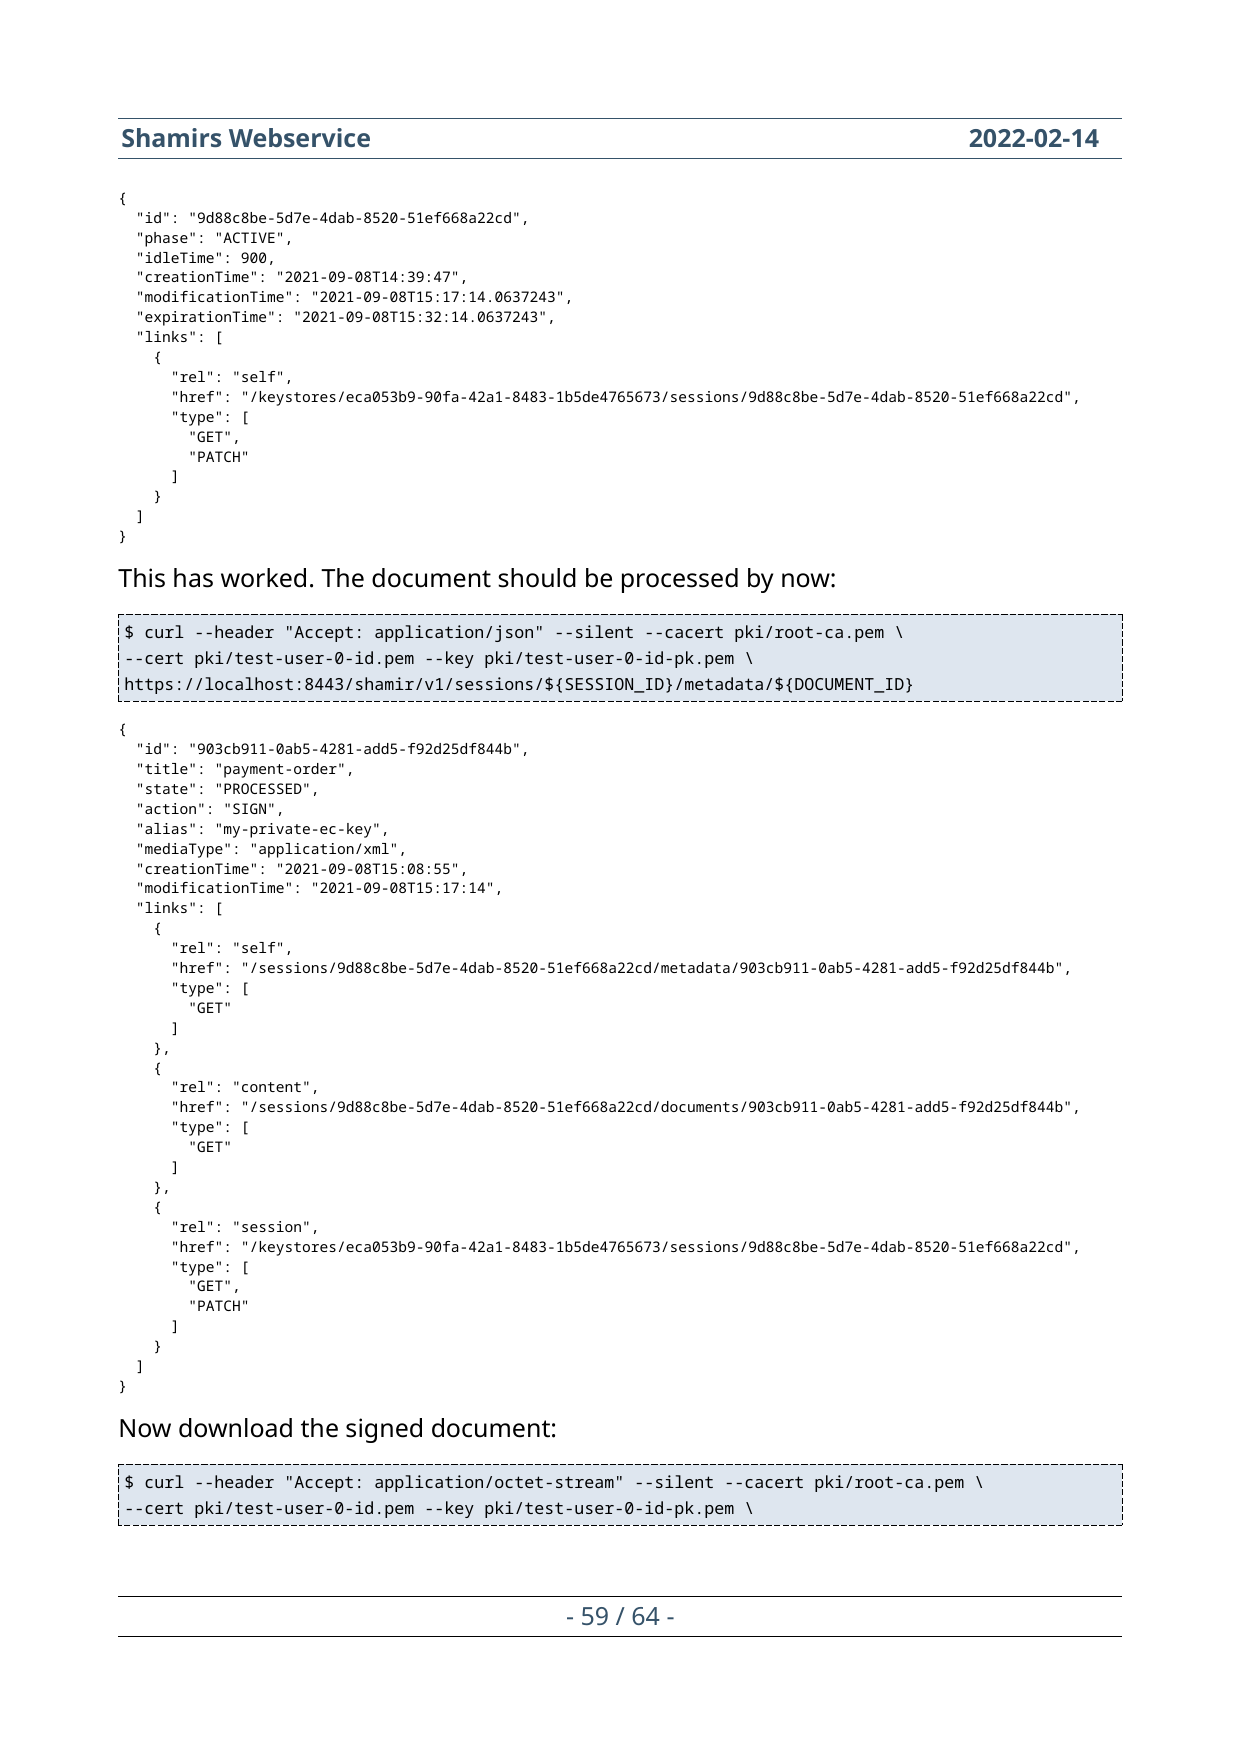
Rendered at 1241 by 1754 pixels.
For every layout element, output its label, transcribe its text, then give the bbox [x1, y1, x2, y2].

text { [118, 1057, 1122, 1077]
text Now download the signed document: [118, 1410, 1122, 1444]
text ] [118, 1356, 1122, 1376]
text "type": [ [118, 1117, 1122, 1137]
text ] [118, 466, 1122, 486]
text "links": [ [118, 898, 1122, 918]
text "idleTime": 900, [118, 247, 1122, 267]
text }, [118, 1037, 1122, 1057]
text "state": "PROCESSED", [118, 779, 1122, 799]
text }, [118, 1177, 1122, 1197]
text $ curl --header "Accept: application/json" --silent --cacert pki/root-ca.pem \ --cert pki/test-user-0-id.pem --key pki/test-user-0-id-pk.pem \ https://localhost:8443/shamir/v1/sessions/${SESSION_ID}/metadata/${DOCUMENT_ID} [118, 614, 1122, 701]
text { [118, 719, 1122, 739]
text "GET" [118, 998, 1122, 1018]
text "type": [ [118, 1256, 1122, 1276]
text "modificationTime": "2021-09-08T15:17:14", [118, 878, 1122, 898]
text "phase": "ACTIVE", [118, 227, 1122, 247]
text "GET" [118, 1137, 1122, 1157]
text ] [118, 1316, 1122, 1336]
text ] [118, 1018, 1122, 1037]
text "GET", [118, 1276, 1122, 1296]
text "rel": "session", [118, 1217, 1122, 1236]
text { [118, 1197, 1122, 1217]
text "id": "9d88c8be-5d7e-4dab-8520-51ef668a22cd", [118, 208, 1122, 227]
text "href": "/sessions/9d88c8be-5d7e-4dab-8520-51ef668a22cd/documents/903cb911-0ab5-4281-add5-f92d25df844b", [118, 1097, 1122, 1117]
text { [118, 918, 1122, 938]
text "PATCH" [118, 446, 1122, 466]
text "creationTime": "2021-09-08T14:39:47", [118, 267, 1122, 287]
text "rel": "self", [118, 938, 1122, 958]
text "modificationTime": "2021-09-08T15:17:14.0637243", [118, 287, 1122, 307]
text ] [118, 1157, 1122, 1177]
text "title": "payment-order", [118, 759, 1122, 779]
text "alias": "my-private-ec-key", [118, 819, 1122, 838]
text "href": "/keystores/eca053b9-90fa-42a1-8483-1b5de4765673/sessions/9d88c8be-5d7e-4dab-8520-51ef668a22cd", [118, 1236, 1122, 1256]
text } [118, 1336, 1122, 1356]
text { [118, 347, 1122, 367]
text { [118, 188, 1122, 208]
text "href": "/keystores/eca053b9-90fa-42a1-8483-1b5de4765673/sessions/9d88c8be-5d7e-4dab-8520-51ef668a22cd", [118, 387, 1122, 407]
text "rel": "self", [118, 367, 1122, 387]
text } [118, 1376, 1122, 1396]
text "creationTime": "2021-09-08T15:08:55", [118, 858, 1122, 878]
text "links": [ [118, 327, 1122, 347]
text "id": "903cb911-0ab5-4281-add5-f92d25df844b", [118, 739, 1122, 759]
text "GET", [118, 426, 1122, 446]
text "type": [ [118, 978, 1122, 998]
text } [118, 526, 1122, 546]
text "action": "SIGN", [118, 799, 1122, 819]
text "rel": "content", [118, 1077, 1122, 1097]
text } [118, 486, 1122, 506]
text This has worked. The document should be processed by now: [118, 561, 1122, 595]
text "type": [ [118, 407, 1122, 426]
text "mediaType": "application/xml", [118, 838, 1122, 858]
text $ curl --header "Accept: application/octet-stream" --silent --cacert pki/root-ca.pem \ --cert pki/test-user-0-id.pem --key pki/test-user-0-id-pk.pem \ [118, 1464, 1122, 1525]
text "PATCH" [118, 1296, 1122, 1316]
text ] [118, 506, 1122, 526]
text "href": "/sessions/9d88c8be-5d7e-4dab-8520-51ef668a22cd/metadata/903cb911-0ab5-4281-add5-f92d25df844b", [118, 958, 1122, 978]
text "expirationTime": "2021-09-08T15:32:14.0637243", [118, 307, 1122, 327]
